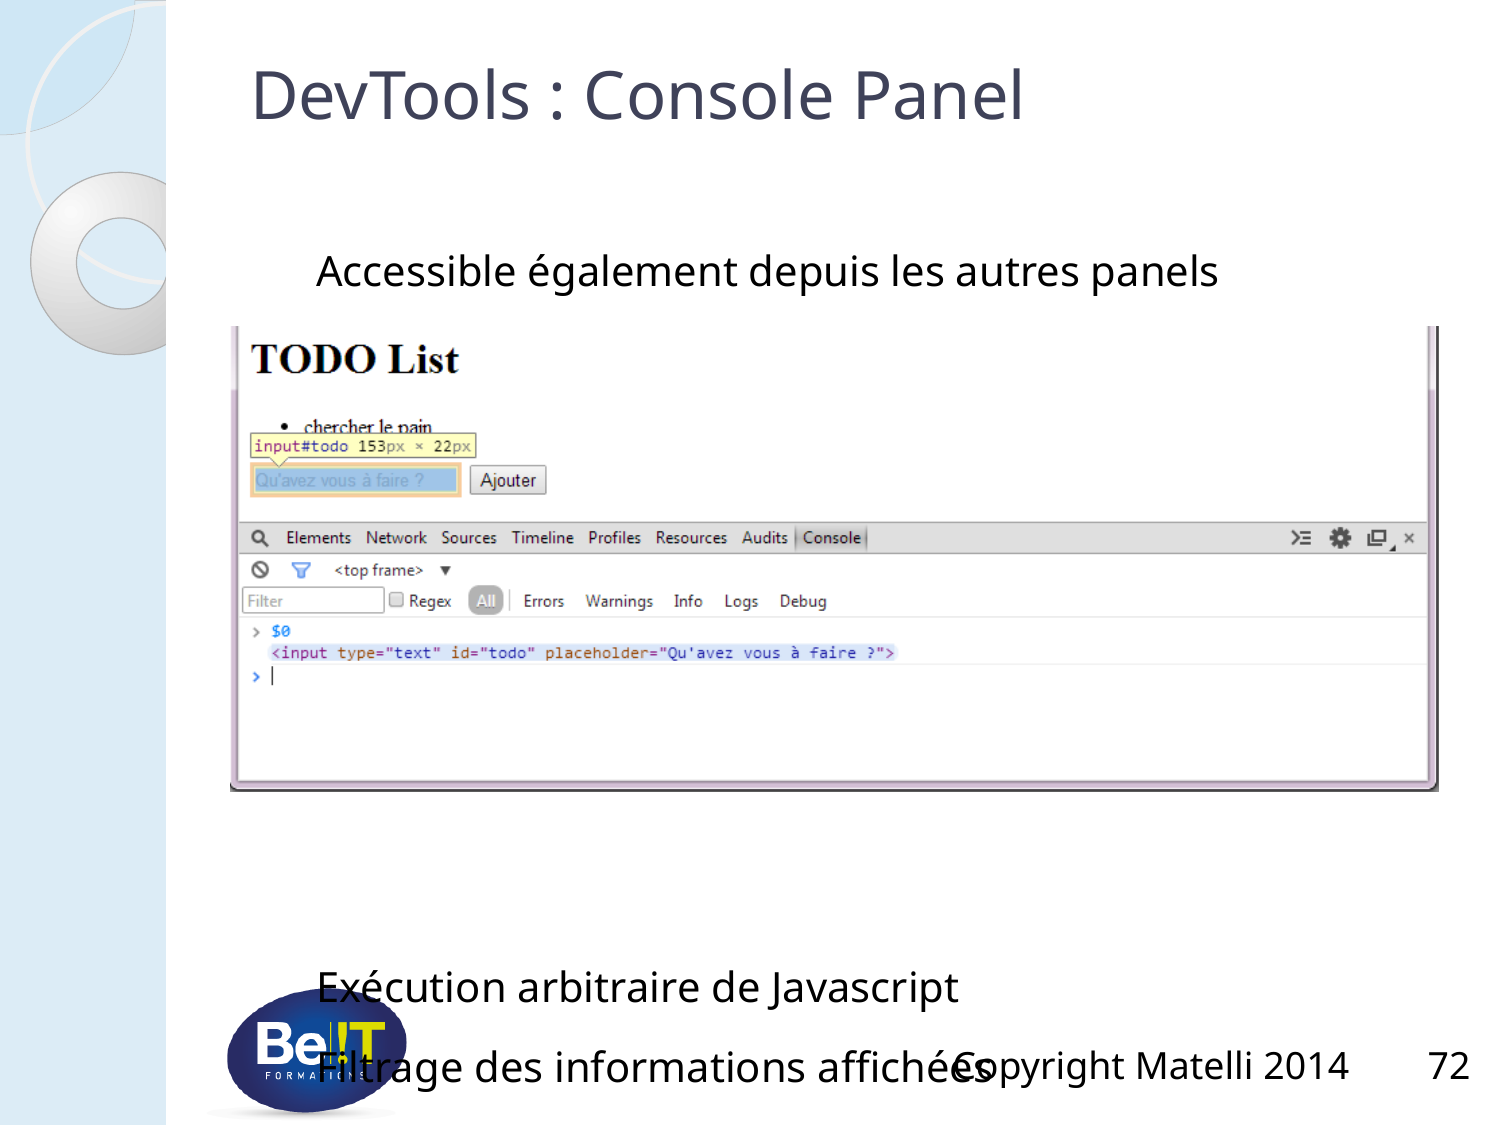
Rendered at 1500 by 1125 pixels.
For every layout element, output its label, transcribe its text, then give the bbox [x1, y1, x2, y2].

footer Copyright Matelli 2014 [937, 1034, 1413, 1113]
slide_number [1413, 1034, 1488, 1113]
picture [230, 326, 1439, 792]
list Accessible également depuis les autres panels Exécution arbitraire de Javascript Filtrage des informations affichées Inspection des éléments du DOM [235, 237, 1466, 1025]
title DevTools : Console Panel [235, 45, 1466, 233]
picture [171, 977, 442, 1125]
